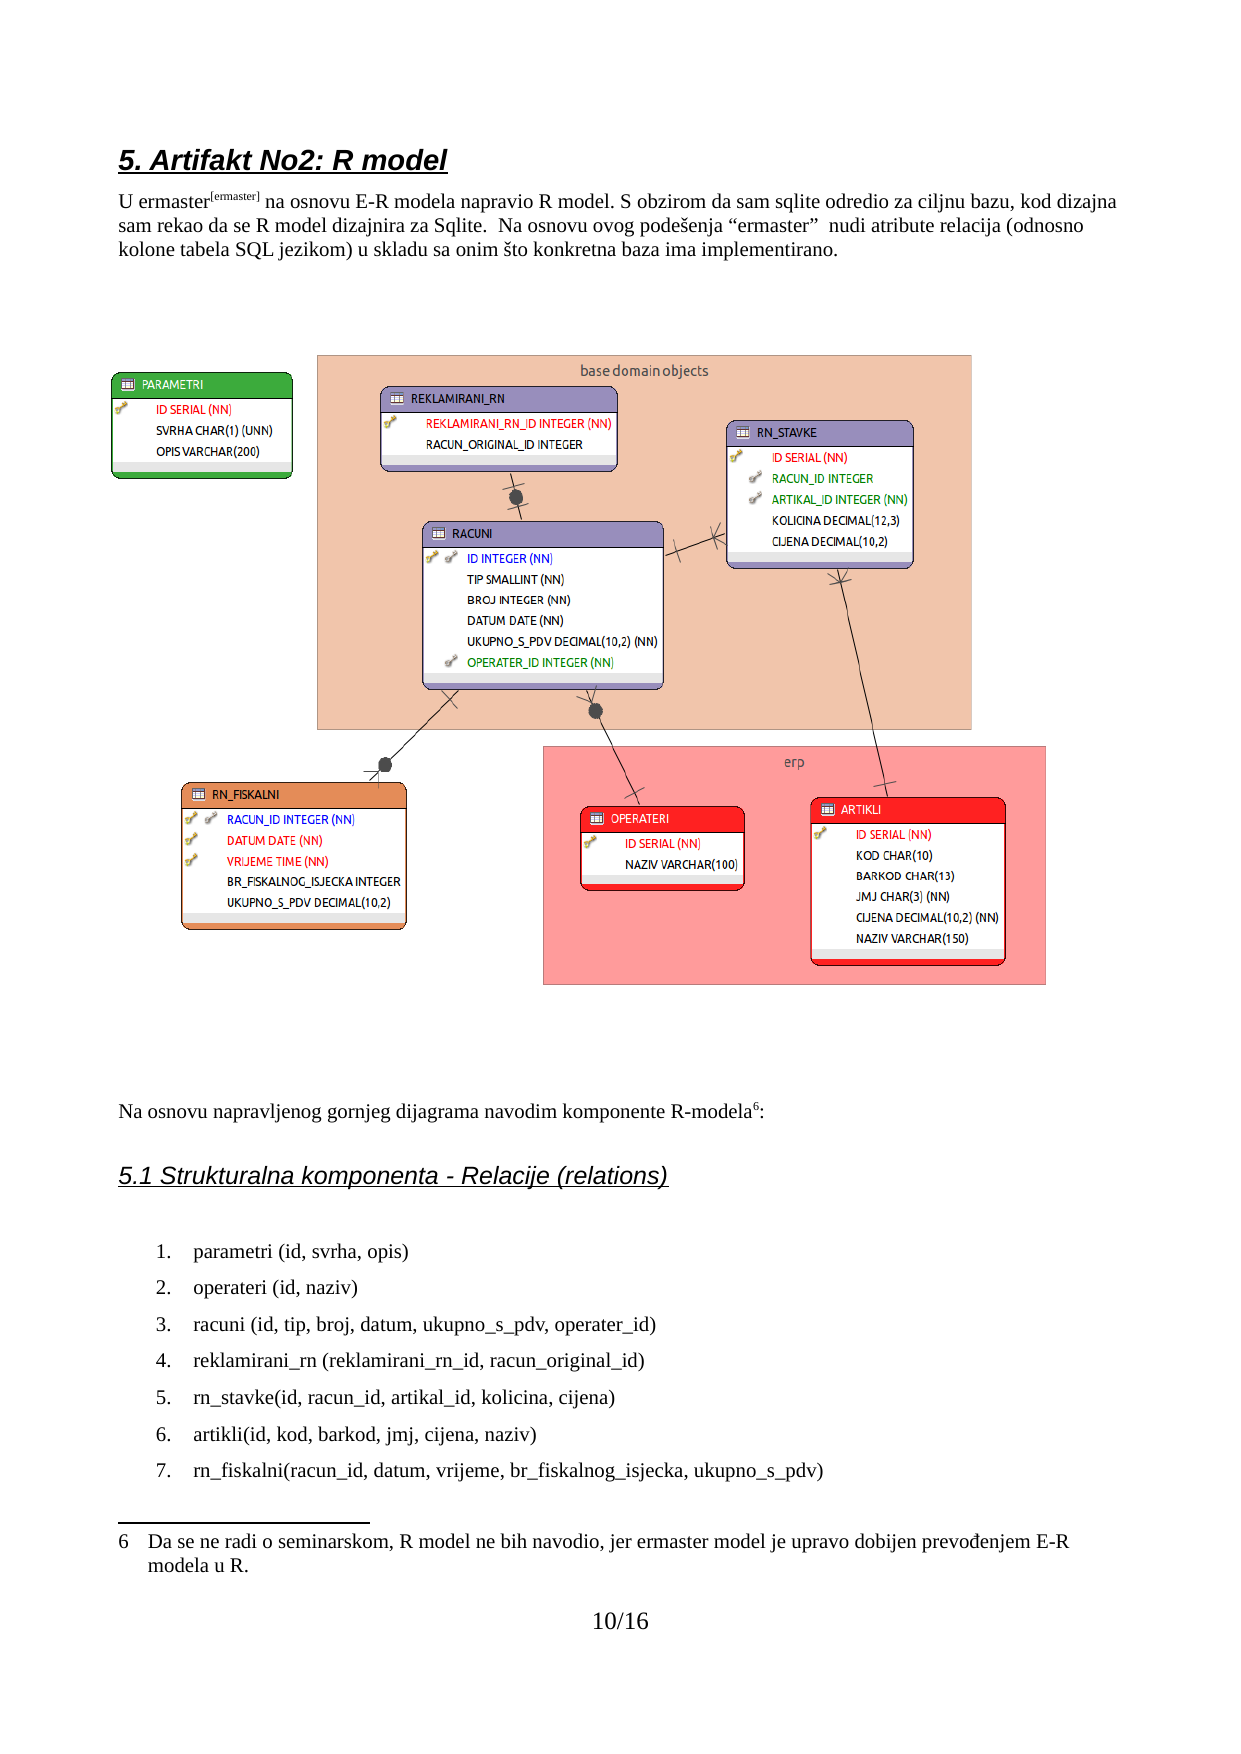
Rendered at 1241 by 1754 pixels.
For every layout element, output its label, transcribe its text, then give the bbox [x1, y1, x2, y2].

text Na osnovu napravljenog gornjeg dijagrama navodim komponente R-modela: [118, 1099, 1122, 1123]
text U ermaster[ermaster] na osnovu E-R modela napravio R model. S obzirom da sam sqlite odredio za ciljnu bazu, kod dizajna sam rekao da se R model dizajnira za Sqlite. Na osnovu ovog podešenja “ermaster” nudi atribute relacija (odnosno kolone tabela SQL jezikom) u skladu sa onim što konkretna baza ima implementirano. [118, 189, 1122, 261]
list reklamirani_rn (reklamirani_rn_id, racun_original_id) [156, 1348, 1122, 1372]
subtitle 5.1 Strukturalna komponenta - Relacije (relations) [118, 1161, 1122, 1190]
list artikli(id, kod, barkod, jmj, cijena, naziv) [156, 1422, 1122, 1446]
list rn_stavke(id, racun_id, artikal_id, kolicina, cijena) [156, 1385, 1122, 1409]
list parametri (id, svrha, opis) [156, 1239, 1122, 1263]
subtitle 5. Artifakt No2: R model [118, 143, 1122, 177]
list rn_fiskalni(racun_id, datum, vrijeme, br_fiskalnog_isjecka, ukupno_s_pdv) [156, 1458, 1122, 1482]
list racuni (id, tip, broj, datum, ukupno_s_pdv, operater_id) [156, 1312, 1122, 1336]
text Da se ne radi o seminarskom, R model ne bih navodio, jer ermaster model je upravo dobijen prevođenjem E-R modela u R. [118, 1529, 1122, 1577]
list operateri (id, naziv) [156, 1275, 1122, 1299]
